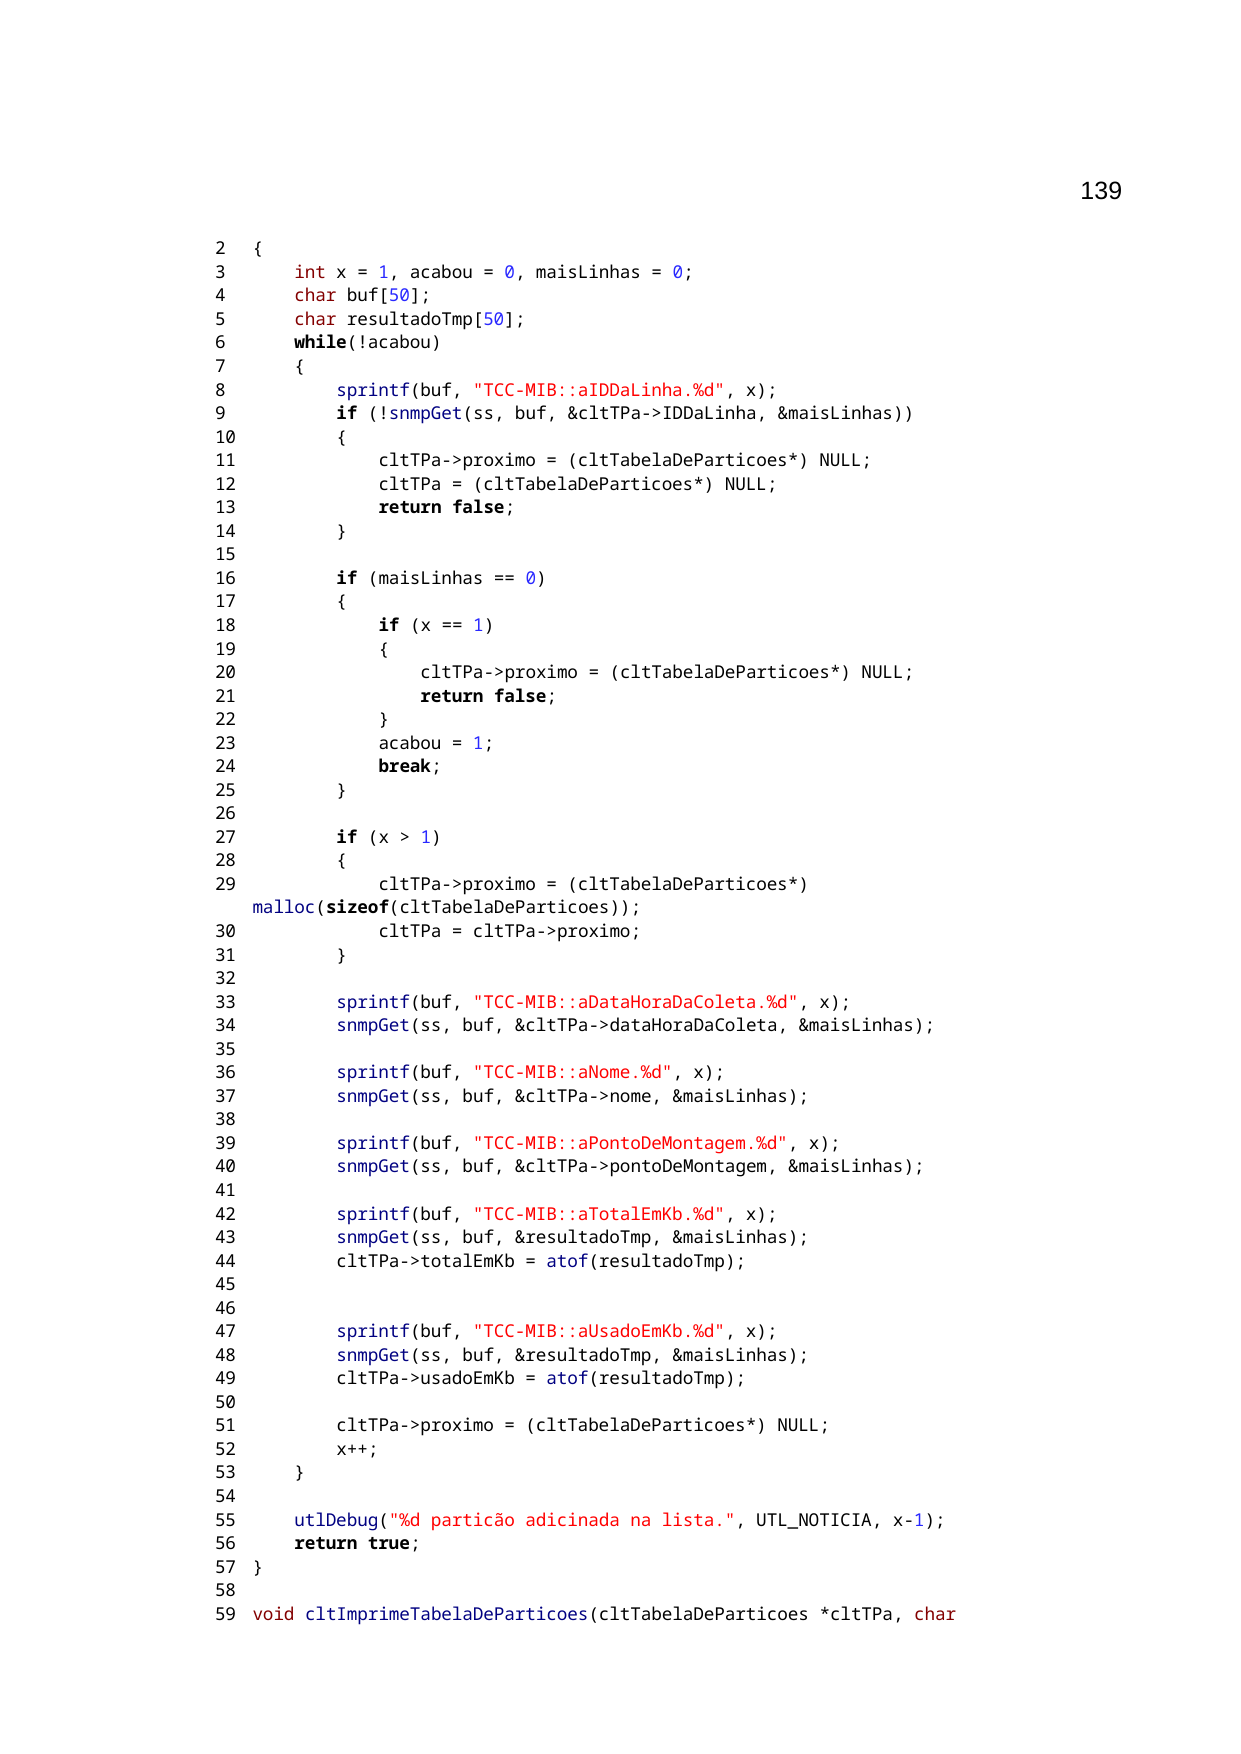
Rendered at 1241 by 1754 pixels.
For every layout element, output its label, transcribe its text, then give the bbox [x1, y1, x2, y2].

list return false; [215, 495, 1122, 519]
list utlDebug("%d particão adicinada na lista.", UTL_NOTICIA, x-1); [215, 1507, 1122, 1531]
list cltTPa->proximo = (cltTabelaDeParticoes*) NULL; [215, 1413, 1122, 1437]
list snmpGet(ss, buf, &cltTPa->nome, &maisLinhas); [215, 1084, 1122, 1107]
list { [215, 354, 1122, 377]
list char resultadoTmp[50]; [215, 307, 1122, 330]
list { [215, 636, 1122, 660]
list snmpGet(ss, buf, &cltTPa->pontoDeMontagem, &maisLinhas); [215, 1154, 1122, 1178]
list cltTPa->totalEmKb = atof(resultadoTmp); [215, 1248, 1122, 1272]
list snmpGet(ss, buf, &cltTPa->dataHoraDaColeta, &maisLinhas); [215, 1013, 1122, 1037]
list } [215, 1460, 1122, 1484]
list cltTPa->proximo = (cltTabelaDeParticoes*) malloc(sizeof(cltTabelaDeParticoes)); [215, 872, 1122, 919]
list sprintf(buf, "TCC-MIB::aNome.%d", x); [215, 1060, 1122, 1084]
list return true; [215, 1531, 1122, 1554]
list } [215, 519, 1122, 542]
list sprintf(buf, "TCC-MIB::aTotalEmKb.%d", x); [215, 1201, 1122, 1225]
list { [215, 424, 1122, 448]
list { [215, 236, 1122, 260]
list break; [215, 754, 1122, 778]
list cltTPa = cltTPa->proximo; [215, 919, 1122, 942]
list } [215, 778, 1122, 801]
list return false; [215, 683, 1122, 707]
list } [215, 1554, 1122, 1578]
list cltTPa->proximo = (cltTabelaDeParticoes*) NULL; [215, 660, 1122, 683]
list { [215, 589, 1122, 613]
list if (maisLinhas == 0) [215, 566, 1122, 589]
list } [215, 942, 1122, 966]
list sprintf(buf, "TCC-MIB::aPontoDeMontagem.%d", x); [215, 1131, 1122, 1154]
list sprintf(buf, "TCC-MIB::aDataHoraDaColeta.%d", x); [215, 989, 1122, 1013]
list snmpGet(ss, buf, &resultadoTmp, &maisLinhas); [215, 1225, 1122, 1248]
list while(!acabou) [215, 330, 1122, 354]
list if (x == 1) [215, 613, 1122, 636]
list sprintf(buf, "TCC-MIB::aUsadoEmKb.%d", x); [215, 1319, 1122, 1343]
list if (x > 1) [215, 825, 1122, 848]
list cltTPa->proximo = (cltTabelaDeParticoes*) NULL; [215, 448, 1122, 472]
list } [215, 707, 1122, 731]
list sprintf(buf, "TCC-MIB::aIDDaLinha.%d", x); [215, 377, 1122, 401]
list cltTPa->usadoEmKb = atof(resultadoTmp); [215, 1366, 1122, 1390]
list int x = 1, acabou = 0, maisLinhas = 0; [215, 260, 1122, 283]
list if (!snmpGet(ss, buf, &cltTPa->IDDaLinha, &maisLinhas)) [215, 401, 1122, 424]
list snmpGet(ss, buf, &resultadoTmp, &maisLinhas); [215, 1343, 1122, 1366]
list acabou = 1; [215, 731, 1122, 754]
list char buf[50]; [215, 283, 1122, 307]
list cltTPa = (cltTabelaDeParticoes*) NULL; [215, 472, 1122, 495]
list void cltImprimeTabelaDeParticoes(cltTabelaDeParticoes *cltTPa, char [215, 1602, 1122, 1625]
list { [215, 848, 1122, 872]
list x++; [215, 1437, 1122, 1460]
